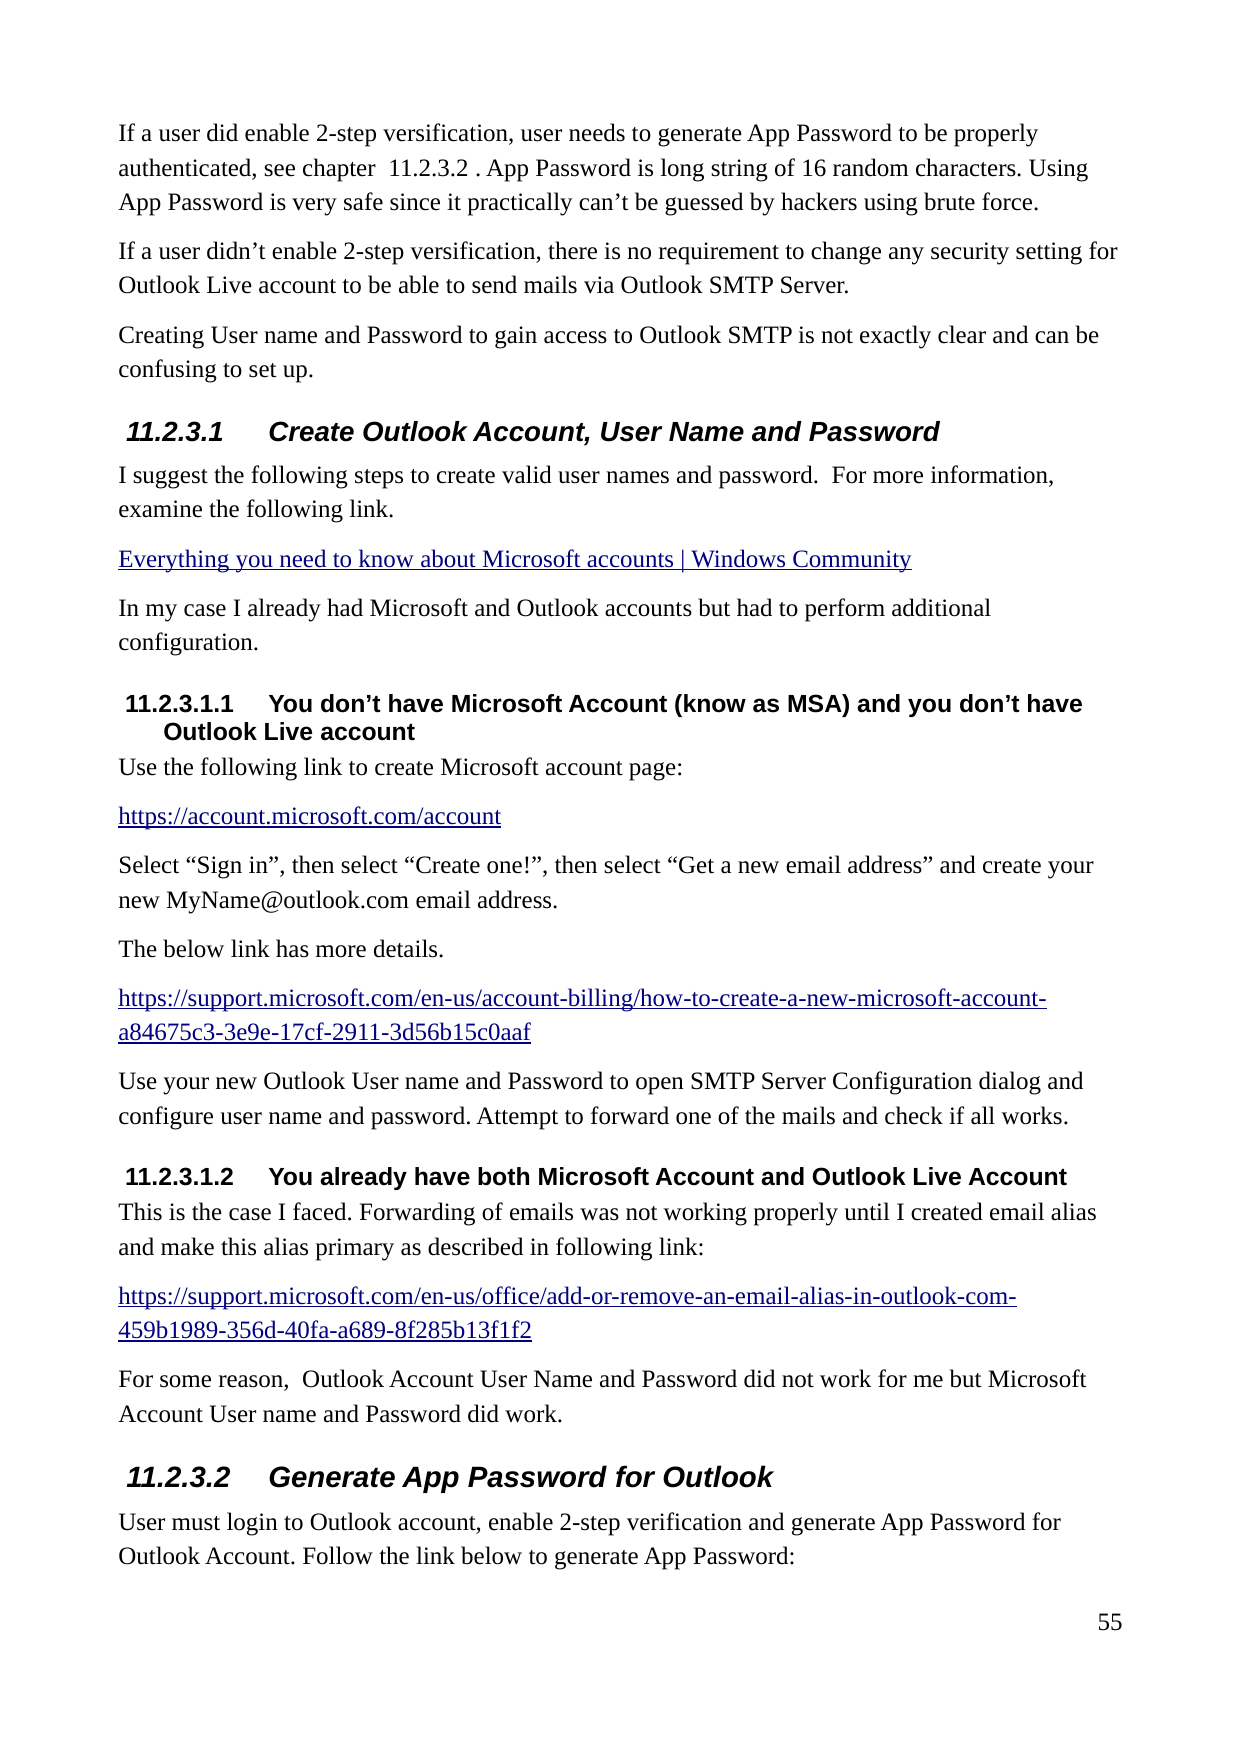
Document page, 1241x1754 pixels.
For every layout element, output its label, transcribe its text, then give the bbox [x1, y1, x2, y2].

subtitle You already have both Microsoft Account and Outlook Live Account [118, 1162, 1122, 1191]
text https://account.microsoft.com/account [118, 801, 1122, 830]
text https://support.microsoft.com/en-us/office/add-or-remove-an-email-alias-in-outlook-com-459b1989-356d-40fa-a689-8f285b13f1f2 [118, 1281, 1122, 1344]
text If a user did enable 2-step versification, user needs to generate App Password to be properly authenticated, see chapter 11.2.3.2 . App Password is long string of 16 random characters. Using App Password is very safe since it practically can’t be guessed by hackers using brute force. [118, 118, 1122, 216]
text This is the case I faced. Forwarding of emails was not working properly until I created email alias and make this alias primary as described in following link: [118, 1197, 1122, 1260]
text If a user didn’t enable 2-step versification, there is no requirement to change any security setting for Outlook Live account to be able to send mails via Outlook SMTP Server. [118, 236, 1122, 299]
text Creating User name and Password to gain access to Outlook SMTP is not exactly clear and can be confusing to set up. [118, 320, 1122, 383]
subtitle You don’t have Microsoft Account (know as MSA) and you don’t have Outlook Live account [118, 689, 1122, 746]
text The below link has more details. [118, 934, 1122, 962]
text User must login to Outlook account, enable 2-step verification and generate App Password for Outlook Account. Follow the link below to generate App Password: [118, 1507, 1122, 1570]
text Everything you need to know about Microsoft accounts | Windows Community [118, 544, 1122, 572]
text Use the following link to create Microsoft account page: [118, 752, 1122, 781]
text https://support.microsoft.com/en-us/account-billing/how-to-create-a-new-microsoft-account-a84675c3-3e9e-17cf-2911-3d56b15c0aaf [118, 983, 1122, 1046]
text For some reason, Outlook Account User Name and Password did not work for me but Microsoft Account User name and Password did work. [118, 1364, 1122, 1427]
text In my case I already had Microsoft and Outlook accounts but had to perform additional configuration. [118, 593, 1122, 656]
text Select “Sign in”, then select “Create one!”, then select “Get a new email address” and create your new MyName@outlook.com email address. [118, 850, 1122, 913]
text Use your new Outlook User name and Password to open SMTP Server Configuration dialog and configure user name and password. Attempt to forward one of the mails and check if all works. [118, 1066, 1122, 1129]
subtitle Create Outlook Account, User Name and Password [118, 416, 1122, 448]
text I suggest the following steps to create valid user names and password. For more information, examine the following link. [118, 460, 1122, 523]
subtitle Generate App Password for Outlook [118, 1460, 1122, 1494]
